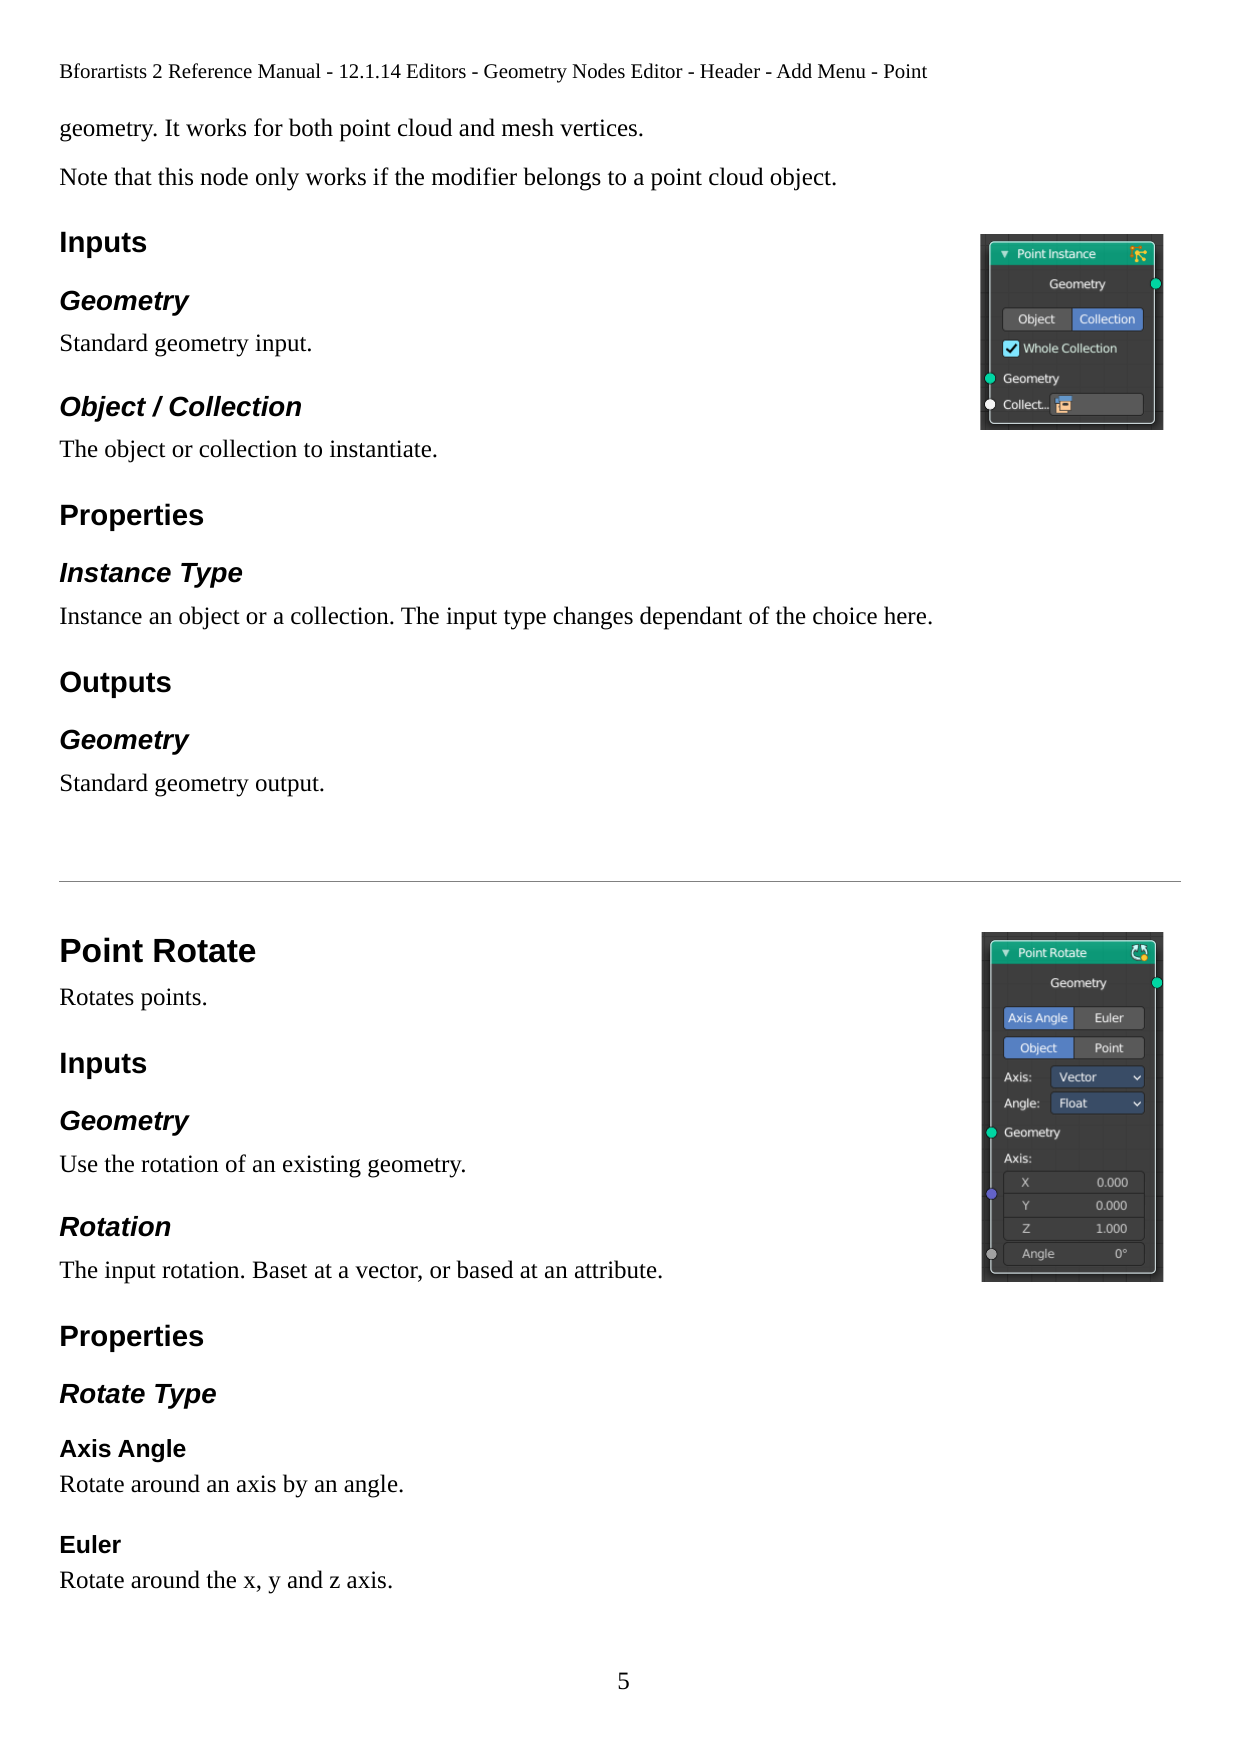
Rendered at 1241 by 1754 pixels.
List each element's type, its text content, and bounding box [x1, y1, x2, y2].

subtitle [1164, 1046, 1181, 1079]
text geometry. It works for both point cloud and mesh vertices. [59, 113, 1181, 141]
subtitle Outputs [59, 665, 1181, 698]
subtitle Rotate Type [59, 1377, 1181, 1409]
text Rotate around the x, y and z axis. [59, 1565, 1181, 1594]
subtitle Rotation [59, 1211, 981, 1242]
text [1164, 982, 1181, 1011]
subtitle Axis Angle [59, 1434, 1181, 1463]
text Note that this node only works if the modifier belongs to a point cloud object. [59, 162, 1181, 190]
subtitle Inputs [59, 1046, 981, 1079]
subtitle Inputs [59, 225, 1181, 259]
text Standard geometry input. [59, 328, 980, 357]
picture [981, 932, 1164, 1282]
text The input rotation. Baset at a vector, or based at an attribute. [59, 1255, 1181, 1284]
subtitle Geometry [59, 723, 1181, 755]
subtitle Point Rotate [59, 931, 1181, 970]
subtitle [1164, 1104, 1181, 1136]
text Rotates points. [59, 982, 981, 1011]
subtitle Properties [59, 1318, 1181, 1352]
text The object or collection to instantiate. [59, 434, 1181, 463]
subtitle Object / Collection [59, 390, 980, 422]
subtitle Geometry [59, 284, 980, 316]
subtitle Instance Type [59, 557, 1181, 589]
picture [980, 234, 1164, 430]
subtitle Properties [59, 498, 1181, 532]
subtitle [1164, 390, 1181, 422]
subtitle Geometry [59, 1104, 981, 1136]
text Rotate around an axis by an angle. [59, 1469, 1181, 1498]
subtitle [1164, 1211, 1181, 1242]
subtitle [1164, 284, 1181, 316]
subtitle Euler [59, 1531, 1181, 1559]
text [1164, 328, 1181, 357]
text Use the rotation of an existing geometry. [59, 1149, 981, 1178]
text Standard geometry output. [59, 768, 1181, 797]
text Instance an object or a collection. The input type changes dependant of the choice here. [59, 601, 1181, 630]
